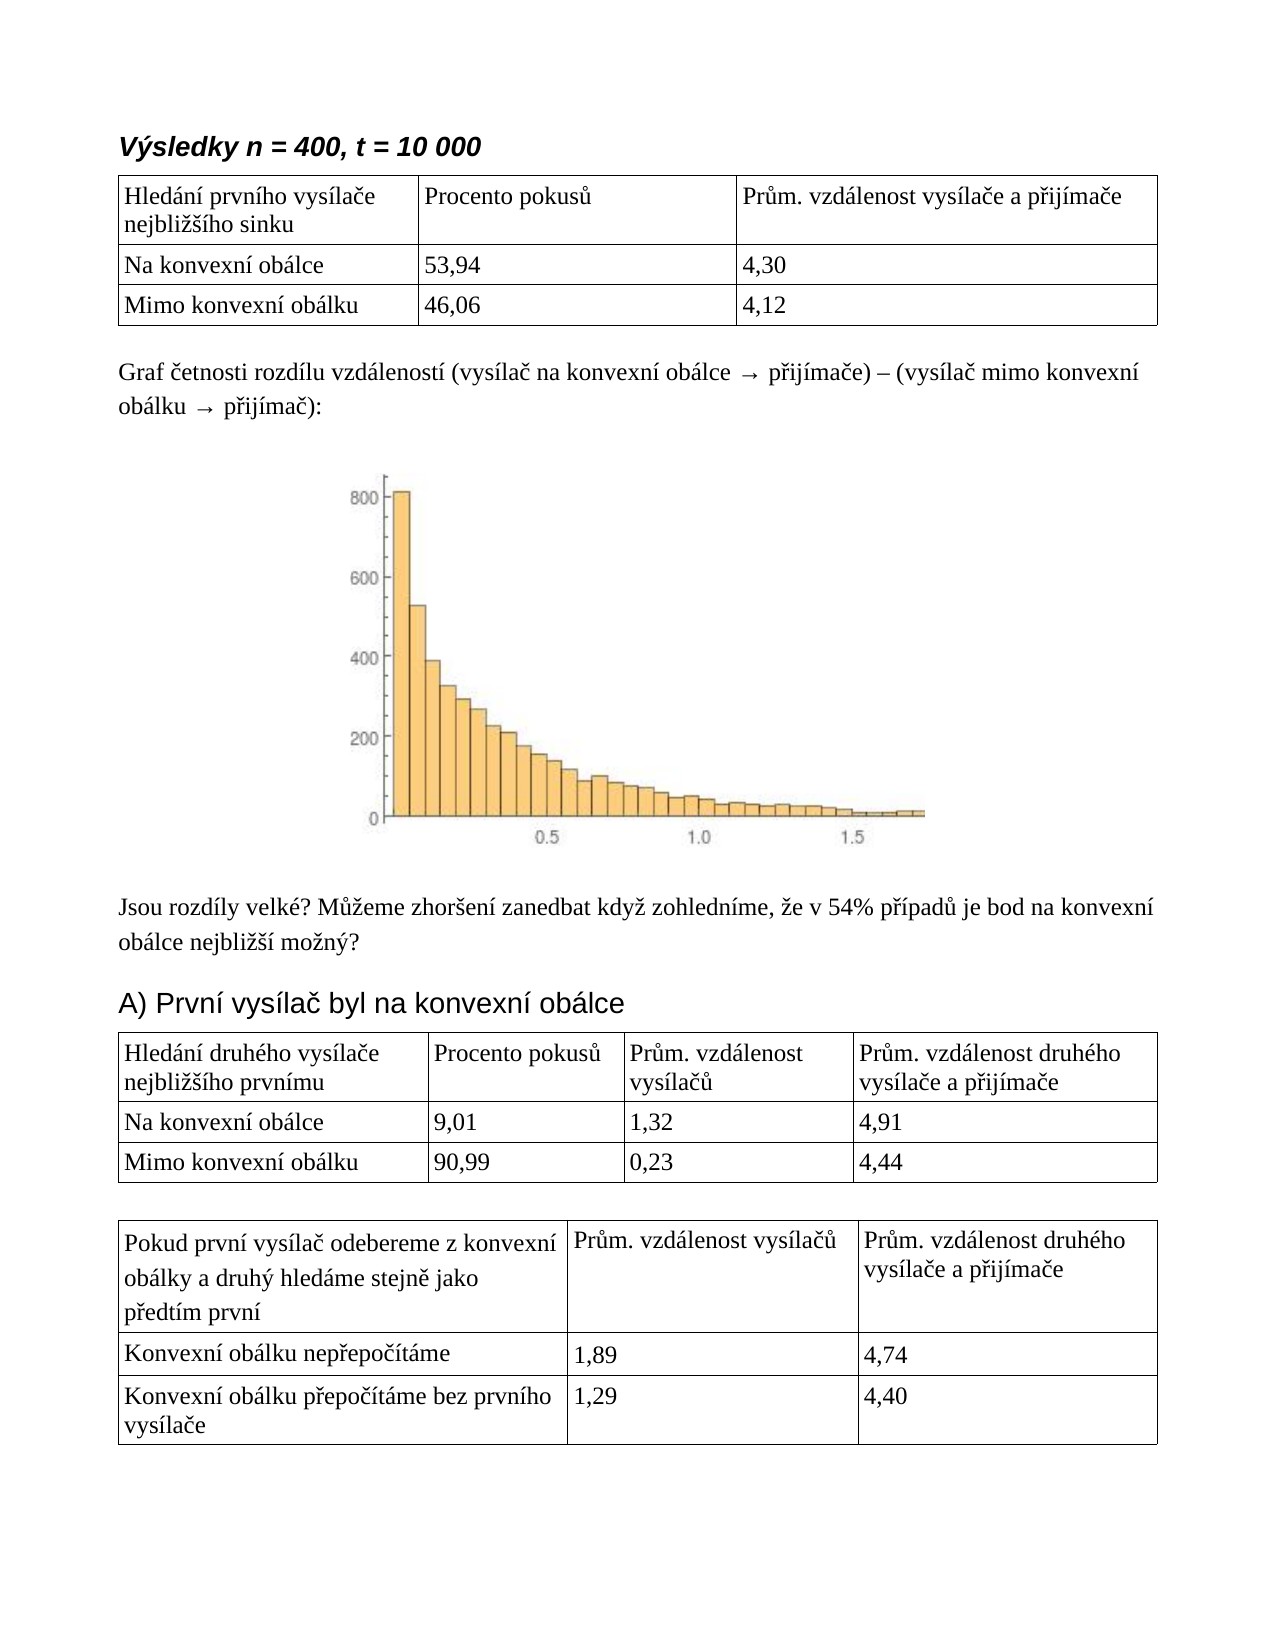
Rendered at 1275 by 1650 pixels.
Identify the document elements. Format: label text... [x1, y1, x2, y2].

table_cell 0,23 [625, 1143, 853, 1182]
table_header Procento pokusů [429, 1033, 624, 1101]
table_cell Konvexní obálku nepřepočítáme [119, 1333, 567, 1375]
table_cell 4,44 [854, 1143, 1157, 1182]
table_header Prům. vzdálenost vysílačů [568, 1221, 858, 1332]
table_header Prům. vzdálenost druhého vysílače a přijímače [854, 1033, 1157, 1101]
table_header Hledání druhého vysílače nejbližšího prvnímu [119, 1033, 428, 1101]
picture [350, 473, 925, 849]
table_header Prům. vzdálenost druhého vysílače a přijímače [859, 1221, 1157, 1332]
table_cell 1,32 [625, 1102, 853, 1142]
table_cell 4,12 [737, 285, 1157, 325]
table_cell Na konvexní obálce [119, 1102, 428, 1142]
text Jsou rozdíly velké? Můžeme zhoršení zanedbat když zohledníme, že v 54% případů je bod na konvexní obálce nejbližší možný? [118, 892, 1157, 955]
table_cell 4,91 [854, 1102, 1157, 1142]
table_cell 90,99 [429, 1143, 624, 1182]
table_cell 1,89 [568, 1333, 858, 1375]
subtitle A) První vysílač byl na konvexní obálce [118, 986, 1157, 1020]
subtitle Výsledky n = 400, t = 10 000 [118, 131, 1157, 162]
table_cell 4,30 [737, 245, 1157, 284]
text Graf četnosti rozdílu vzdáleností (vysílač na konvexní obálce → přijímače) – (vysílač mimo konvexní obálku → přijímač): [118, 357, 1157, 420]
table_header Pokud první vysílač odebereme z konvexní obálky a druhý hledáme stejně jako předtím první [119, 1221, 567, 1332]
table_cell Mimo konvexní obálku [119, 1143, 428, 1182]
table_cell Na konvexní obálce [119, 245, 418, 284]
table_cell 53,94 [419, 245, 736, 284]
table_header Prům. vzdálenost vysílačů [625, 1033, 853, 1101]
table_header Hledání prvního vysílače nejbližšího sinku [119, 176, 418, 244]
table_cell 9,01 [429, 1102, 624, 1142]
table_cell Konvexní obálku přepočítáme bez prvního vysílače [119, 1376, 567, 1444]
table_cell 46,06 [419, 285, 736, 325]
table_header Procento pokusů [419, 176, 736, 244]
table_cell Mimo konvexní obálku [119, 285, 418, 325]
table_cell 1,29 [568, 1376, 858, 1444]
table_cell 4,40 [859, 1376, 1157, 1444]
table_header Prům. vzdálenost vysílače a přijímače [737, 176, 1157, 244]
table_cell 4,74 [859, 1333, 1157, 1375]
